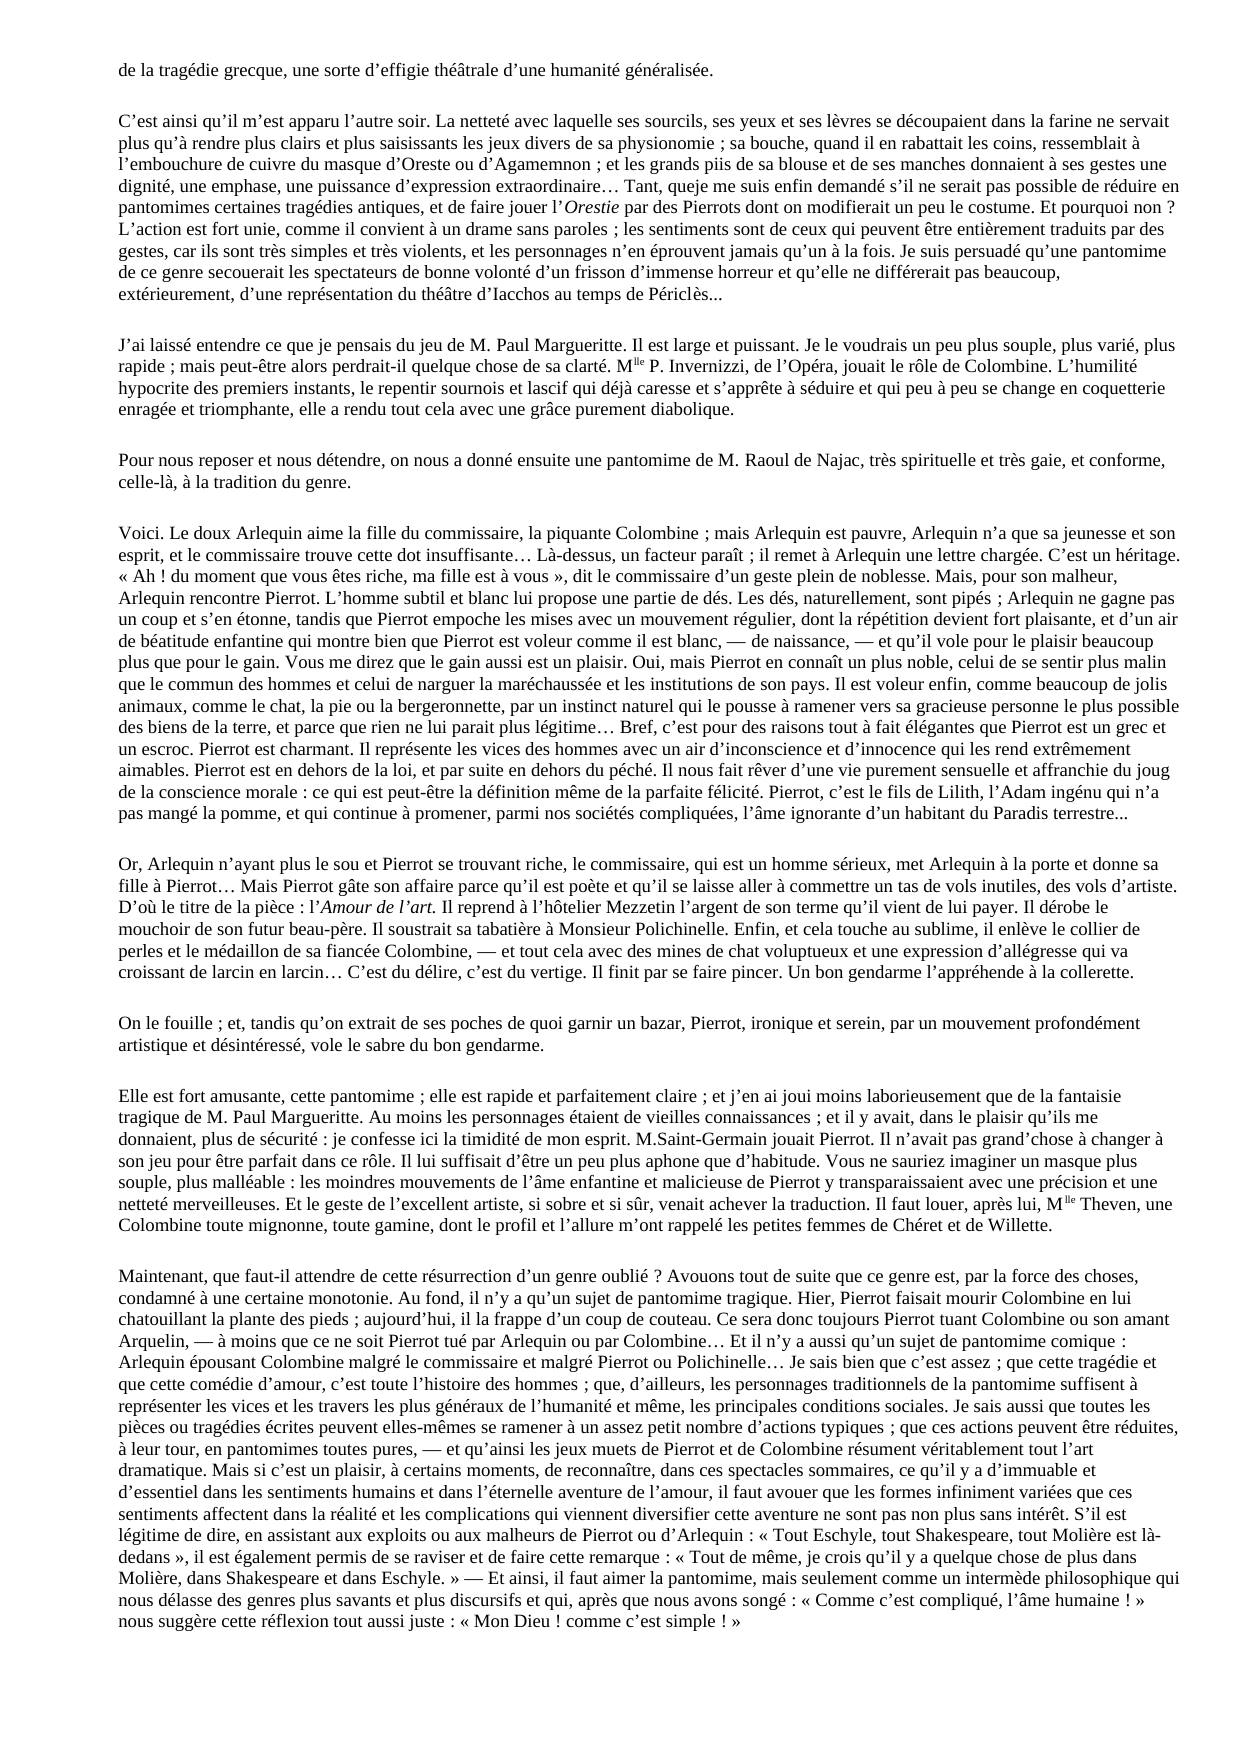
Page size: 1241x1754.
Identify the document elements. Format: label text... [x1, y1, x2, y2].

text On le fouille ; et, tandis qu’on extrait de ses poches de quoi garnir un bazar, Pierrot, ironique et serein, par un mouvement profondément artistique et désintéressé, vole le sabre du bon gendarme. [118, 1012, 1181, 1055]
text C’est ainsi qu’il m’est apparu l’autre soir. La netteté avec laquelle ses sourcils, ses yeux et ses lèvres se découpaient dans la farine ne servait plus qu’à rendre plus clairs et plus saisissants les jeux divers de sa physionomie ; sa bouche, quand il en rabattait les coins, ressemblait à l’embouchure de cuivre du masque d’Oreste ou d’Agamemnon ; et les grands piis de sa blouse et de ses manches donnaient à ses gestes une dignité, une emphase, une puissance d’expression extraordinaire… Tant, queje me suis enfin demandé s’il ne serait pas possible de réduire en pantomimes certaines tragédies antiques, et de faire jouer l’Orestie par des Pierrots dont on modifierait un peu le costume. Et pourquoi non ? L’action est fort unie, comme il convient à un drame sans paroles ; les sentiments sont de ceux qui peuvent être entièrement traduits par des gestes, car ils sont très simples et très violents, et les personnages n’en éprouvent jamais qu’un à la fois. Je suis persuadé qu’une pantomime de ce genre secouerait les spectateurs de bonne volonté d’un frisson d’immense horreur et qu’elle ne différerait pas beaucoup, extérieurement, d’une représentation du théâtre d’Iacchos au temps de Périclès... [118, 110, 1181, 304]
text Or, Arlequin n’ayant plus le sou et Pierrot se trouvant riche, le commissaire, qui est un homme sérieux, met Arlequin à la porte et donne sa fille à Pierrot… Mais Pierrot gâte son affaire parce qu’il est poète et qu’il se laisse aller à commettre un tas de vols inutiles, des vols d’artiste. D’où le titre de la pièce : l’Amour de l’art. Il reprend à l’hôtelier Mezzetin l’argent de son terme qu’il vient de lui payer. Il dérobe le mouchoir de son futur beau-père. Il soustrait sa tabatière à Monsieur Polichinelle. Enfin, et cela touche au sublime, il enlève le collier de perles et le médaillon de sa fiancée Colombine, — et tout cela avec des mines de chat voluptueux et une expression d’allégresse qui va croissant de larcin en larcin… C’est du délire, c’est du vertige. Il finit par se faire pincer. Un bon gendarme l’appréhende à la collerette. [118, 853, 1181, 983]
text de la tragédie grecque, une sorte d’effigie théâtrale d’une humanité généralisée. [118, 59, 1181, 81]
text Elle est fort amusante, cette pantomime ; elle est rapide et parfaitement claire ; et j’en ai joui moins laborieusement que de la fantaisie tragique de M. Paul Margueritte. Au moins les personnages étaient de vieilles connaissances ; et il y avait, dans le plaisir qu’ils me donnaient, plus de sécurité : je confesse ici la timidité de mon esprit. M.Saint-Germain jouait Pierrot. Il n’avait pas grand’chose à changer à son jeu pour être parfait dans ce rôle. Il lui suffisait d’être un peu plus aphone que d’habitude. Vous ne sauriez imaginer un masque plus souple, plus malléable : les moindres mouvements de l’âme enfantine et malicieuse de Pierrot y transparaissaient avec une précision et une netteté merveilleuses. Et le geste de l’excellent artiste, si sobre et si sûr, venait achever la traduction. Il faut louer, après lui, Mlle Theven, une Colombine toute mignonne, toute gamine, dont le profil et l’allure m’ont rappelé les petites femmes de Chéret et de Willette. [118, 1085, 1181, 1236]
text Pour nous reposer et nous détendre, on nous a donné ensuite une pantomime de M. Raoul de Najac, très spirituelle et très gaie, et conforme, celle-là, à la tradition du genre. [118, 449, 1181, 492]
text Maintenant, que faut-il attendre de cette résurrection d’un genre oublié ? Avouons tout de suite que ce genre est, par la force des choses, condamné à une certaine monotonie. Au fond, il n’y a qu’un sujet de pantomime tragique. Hier, Pierrot faisait mourir Colombine en lui chatouillant la plante des pieds ; aujourd’hui, il la frappe d’un coup de couteau. Ce sera donc toujours Pierrot tuant Colombine ou son amant Arquelin, — à moins que ce ne soit Pierrot tué par Arlequin ou par Colombine… Et il n’y a aussi qu’un sujet de pantomime comique : Arlequin épousant Colombine malgré le commissaire et malgré Pierrot ou Polichinelle… Je sais bien que c’est assez ; que cette tragédie et que cette comédie d’amour, c’est toute l’histoire des hommes ; que, d’ailleurs, les personnages traditionnels de la pantomime suffisent à représenter les vices et les travers les plus généraux de l’humanité et même, les principales conditions sociales. Je sais aussi que toutes les pièces ou tragédies écrites peuvent elles-mêmes se ramener à un assez petit nombre d’actions typiques ; que ces actions peuvent être réduites, à leur tour, en pantomimes toutes pures, — et qu’ainsi les jeux muets de Pierrot et de Colombine résument véritablement tout l’art dramatique. Mais si c’est un plaisir, à certains moments, de reconnaître, dans ces spectacles sommaires, ce qu’il y a d’immuable et d’essentiel dans les sentiments humains et dans l’éternelle aventure de l’amour, il faut avouer que les formes infiniment variées que ces sentiments affectent dans la réalité et les complications qui viennent diversifier cette aventure ne sont pas non plus sans intérêt. S’il est légitime de dire, en assistant aux exploits ou aux malheurs de Pierrot ou d’Arlequin : « Tout Eschyle, tout Shakespeare, tout Molière est là-dedans », il est également permis de se raviser et de faire cette remarque : « Tout de même, je crois qu’il y a quelque chose de plus dans Molière, dans Shakespeare et dans Eschyle. » — Et ainsi, il faut aimer la pantomime, mais seulement comme un intermède philosophique qui nous délasse des genres plus savants et plus discursifs et qui, après que nous avons songé : « Comme c’est compliqué, l’âme humaine ! » nous suggère cette réflexion tout aussi juste : « Mon Dieu ! comme c’est simple ! » [118, 1265, 1181, 1632]
text Voici. Le doux Arlequin aime la fille du commissaire, la piquante Colombine ; mais Arlequin est pauvre, Arlequin n’a que sa jeunesse et son esprit, et le commissaire trouve cette dot insuffisante… Là-dessus, un facteur paraît ; il remet à Arlequin une lettre chargée. C’est un héritage. « Ah ! du moment que vous êtes riche, ma fille est à vous », dit le commissaire d’un geste plein de noblesse. Mais, pour son malheur, Arlequin rencontre Pierrot. L’homme subtil et blanc lui propose une partie de dés. Les dés, naturellement, sont pipés ; Arlequin ne gagne pas un coup et s’en étonne, tandis que Pierrot empoche les mises avec un mouvement régulier, dont la répétition devient fort plaisante, et d’un air de béatitude enfantine qui montre bien que Pierrot est voleur comme il est blanc, — de naissance, — et qu’il vole pour le plaisir beaucoup plus que pour le gain. Vous me direz que le gain aussi est un plaisir. Oui, mais Pierrot en connaît un plus noble, celui de se sentir plus malin que le commun des hommes et celui de narguer la maréchaussée et les institutions de son pays. Il est voleur enfin, comme beaucoup de jolis animaux, comme le chat, la pie ou la bergeronnette, par un instinct naturel qui le pousse à ramener vers sa gracieuse personne le plus possible des biens de la terre, et parce que rien ne lui parait plus légitime… Bref, c’est pour des raisons tout à fait élégantes que Pierrot est un grec et un escroc. Pierrot est charmant. Il représente les vices des hommes avec un air d’inconscience et d’innocence qui les rend extrêmement aimables. Pierrot est en dehors de la loi, et par suite en dehors du péché. Il nous fait rêver d’une vie purement sensuelle et affranchie du joug de la conscience morale : ce qui est peut-être la définition même de la parfaite félicité. Pierrot, c’est le fils de Lilith, l’Adam ingénu qui n’a pas mangé la pomme, et qui continue à promener, parmi nos sociétés compliquées, l’âme ignorante d’un habitant du Paradis terrestre... [118, 522, 1181, 824]
text J’ai laissé entendre ce que je pensais du jeu de M. Paul Margueritte. Il est large et puissant. Je le voudrais un peu plus souple, plus varié, plus rapide ; mais peut-être alors perdrait-il quelque chose de sa clarté. Mlle P. Invernizzi, de l’Opéra, jouait le rôle de Colombine. L’humilité hypocrite des premiers instants, le repentir sournois et lascif qui déjà caresse et s’apprête à séduire et qui peu à peu se change en coquetterie enragée et triomphante, elle a rendu tout cela avec une grâce purement diabolique. [118, 334, 1181, 420]
